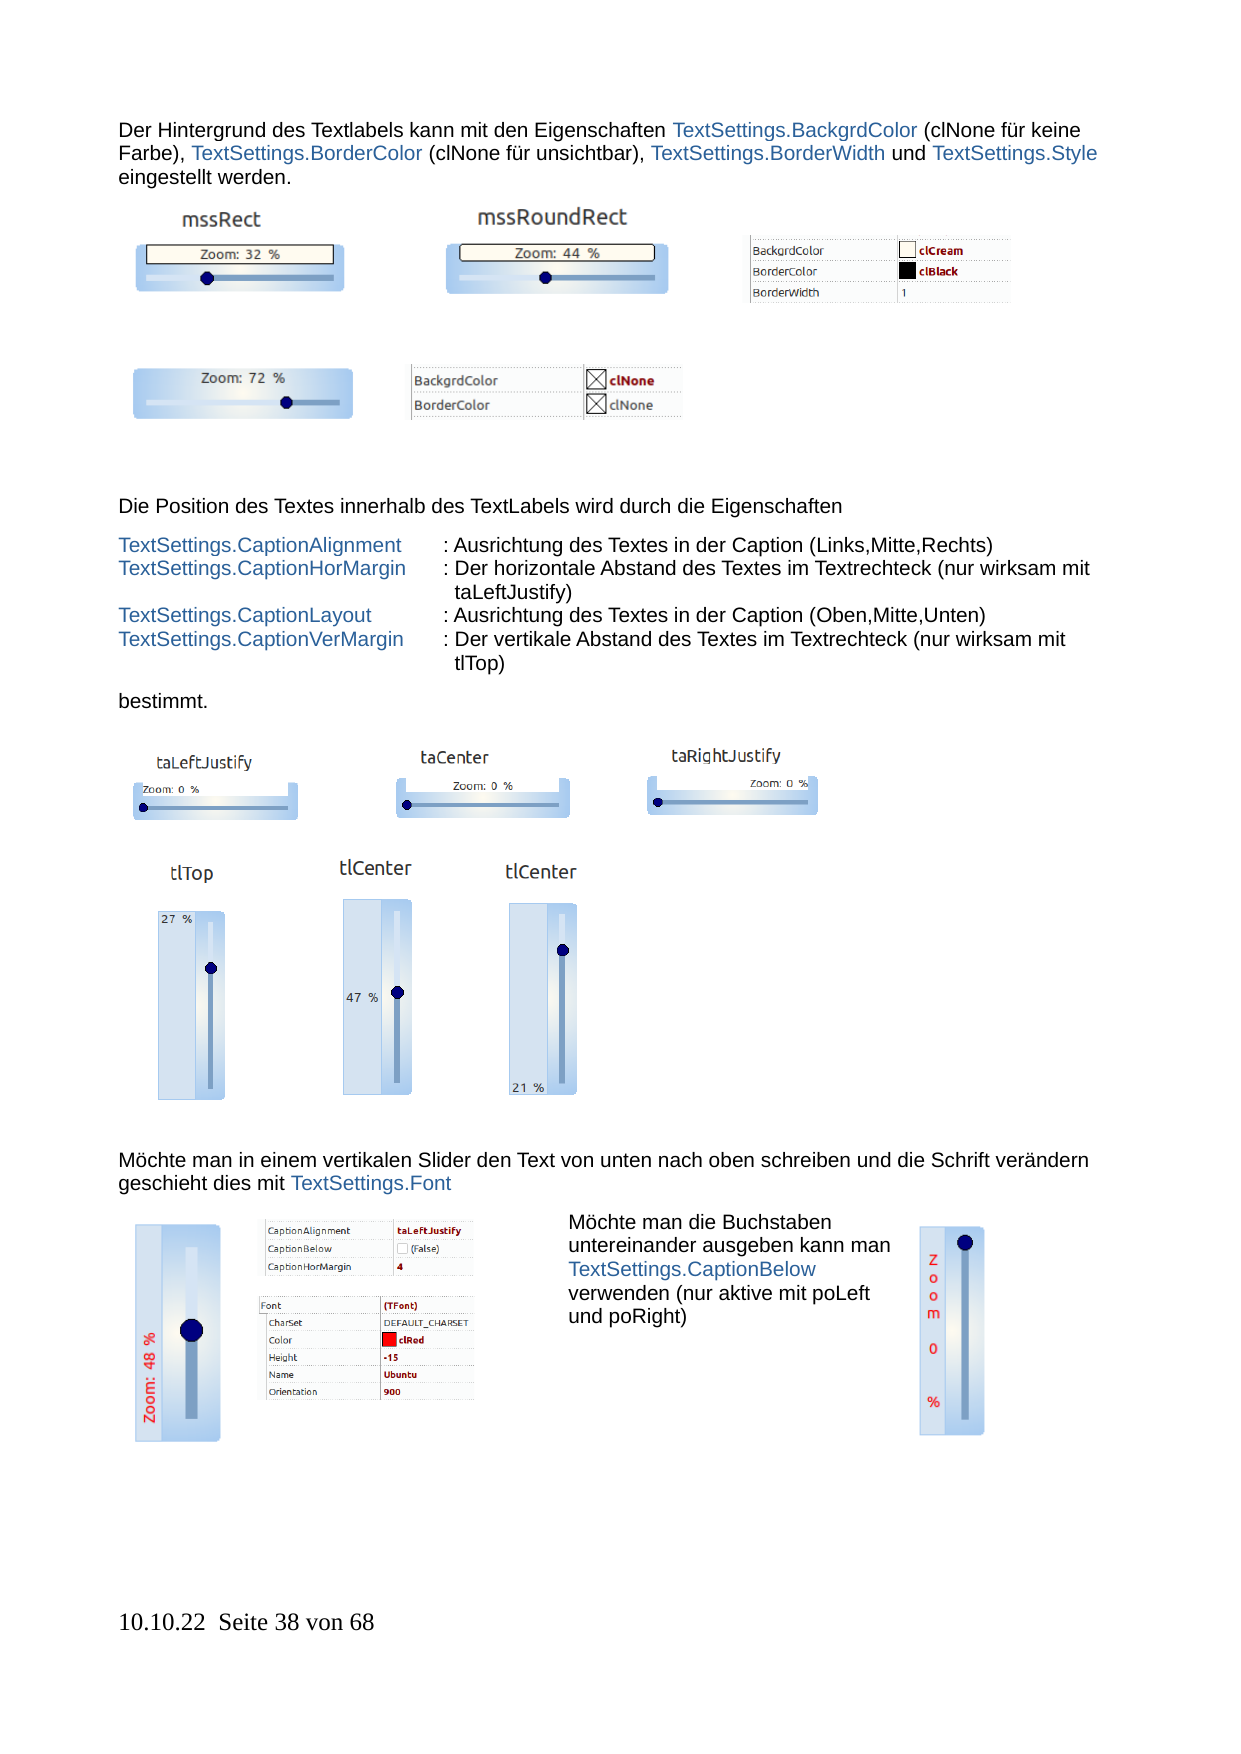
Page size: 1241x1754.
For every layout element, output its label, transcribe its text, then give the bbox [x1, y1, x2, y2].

picture [404, 364, 683, 420]
picture [742, 235, 1011, 303]
text bestimmt. [118, 689, 1122, 713]
picture [494, 853, 589, 1109]
picture [327, 853, 422, 1112]
picture [257, 1219, 474, 1276]
picture [385, 742, 579, 820]
picture [257, 1296, 475, 1400]
picture [136, 850, 245, 1115]
text Möchte man die Buchstaben untereinander ausgeben kann man TextSettings.CaptionBelow verwenden (nur aktive mit poLeft und poRight) [238, 1210, 1122, 1328]
text TextSettings.CaptionAlignment : Ausrichtung des Textes in der Caption (Links,Mitte,Rechts) TextSettings.CaptionHorMargin : Der horizontale Abstand des Textes im Textrechteck (nur wirksam mit taLeftJustify) TextSettings.CaptionLayout : Ausrichtung des Textes in der Caption (Oben,Mitte,Unten) TextSettings.CaptionVerMargin : Der vertikale Abstand des Textes im Textrechteck (nur wirksam mit tlTop) [118, 533, 1122, 675]
picture [121, 1207, 238, 1457]
picture [117, 209, 362, 305]
picture [905, 1216, 997, 1450]
picture [121, 356, 363, 429]
text Der Hintergrund des Textlabels kann mit den Eigenschaften TextSettings.BackgrdColor (clNone für keine Farbe), TextSettings.BorderColor (clNone für unsichtbar), TextSettings.BorderWidth und TextSettings.Style eingestellt werden. [118, 118, 1122, 189]
picture [115, 744, 312, 826]
text Möchte man in einem vertikalen Slider den Text von unten nach oben schreiben und die Schrift verändern geschieht dies mit TextSettings.Font [118, 1148, 1122, 1196]
picture [426, 198, 684, 304]
picture [633, 740, 834, 822]
text Die Position des Textes innerhalb des TextLabels wird durch die Eigenschaften [118, 495, 1122, 518]
